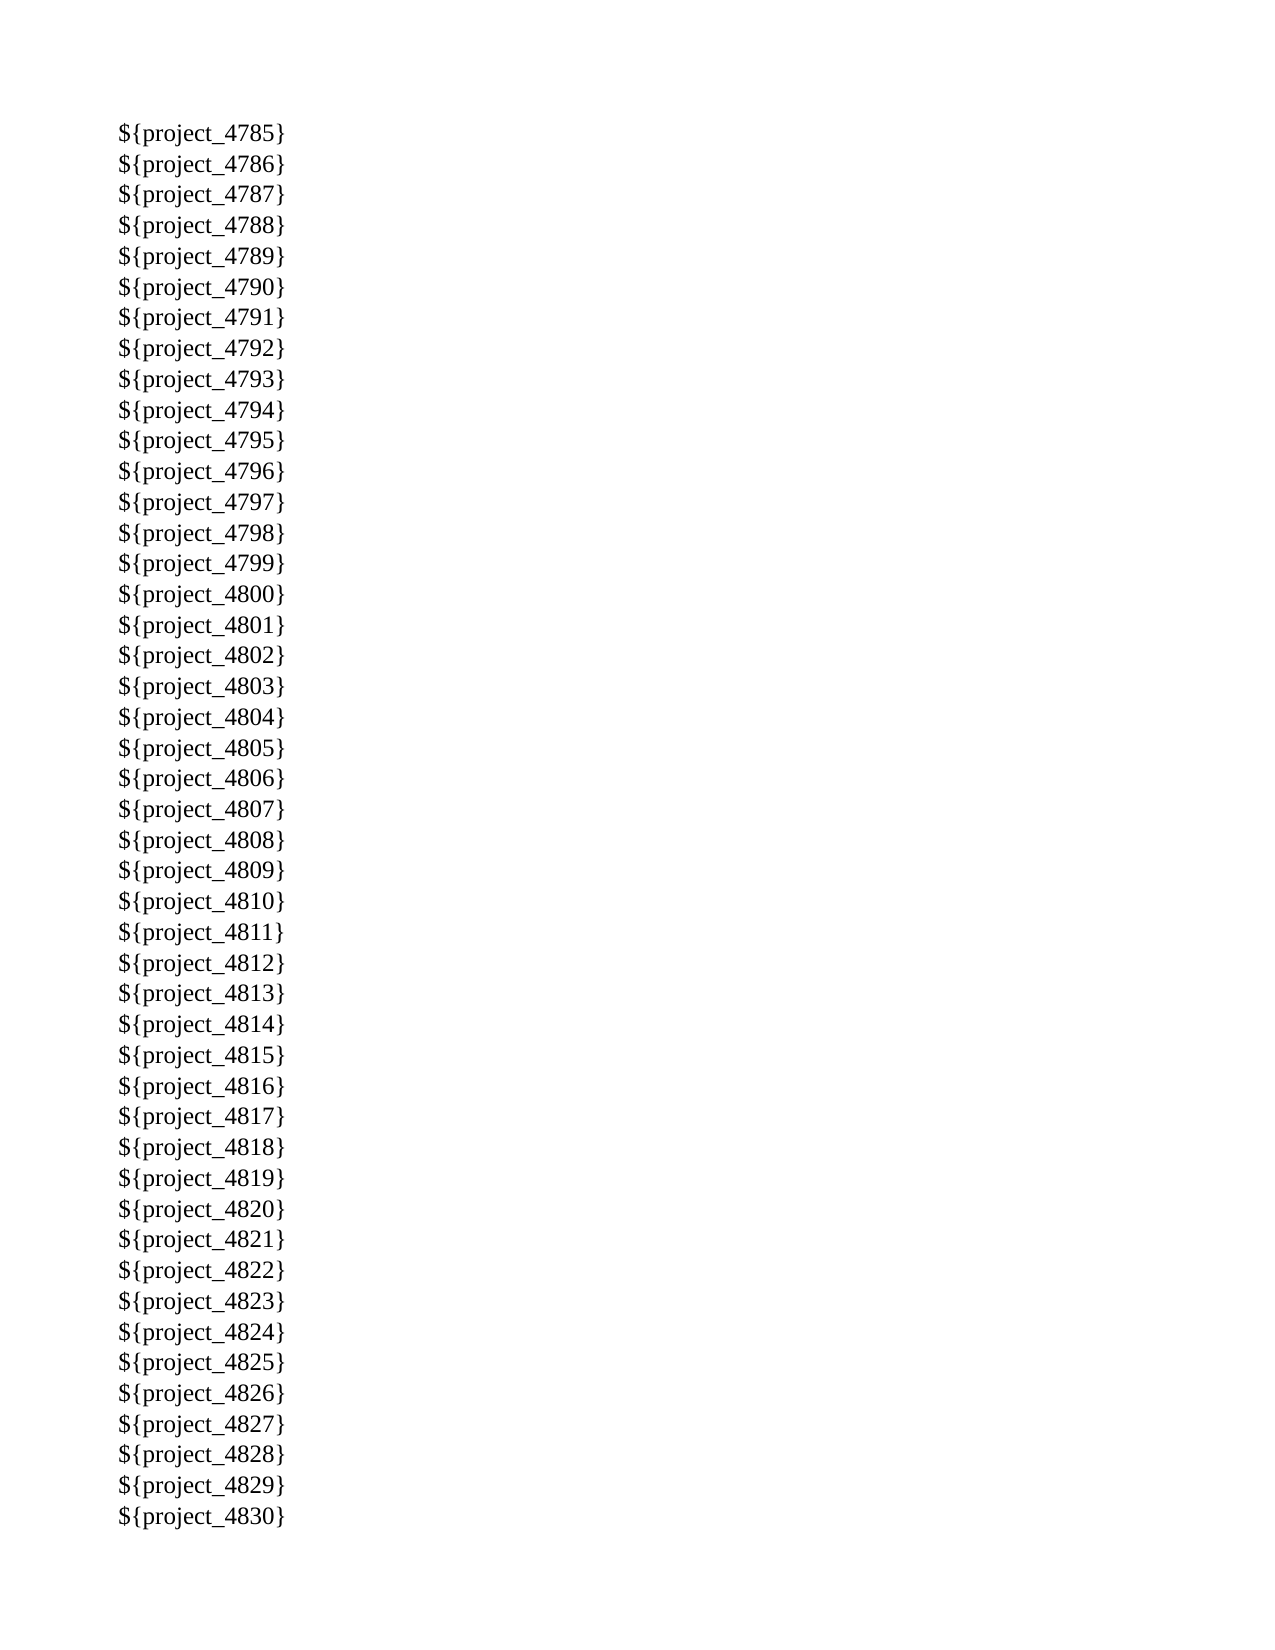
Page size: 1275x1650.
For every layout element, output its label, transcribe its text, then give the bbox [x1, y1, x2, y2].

text ${project_4799} [118, 548, 1157, 577]
text ${project_4829} [118, 1470, 1157, 1499]
text ${project_4792} [118, 333, 1157, 362]
text ${project_4791} [118, 302, 1157, 331]
text ${project_4826} [118, 1378, 1157, 1407]
text ${project_4796} [118, 456, 1157, 485]
text ${project_4807} [118, 794, 1157, 823]
text ${project_4788} [118, 210, 1157, 239]
text ${project_4813} [118, 978, 1157, 1007]
text ${project_4805} [118, 733, 1157, 761]
text ${project_4830} [118, 1501, 1157, 1530]
text ${project_4817} [118, 1101, 1157, 1130]
text ${project_4795} [118, 425, 1157, 454]
text ${project_4822} [118, 1255, 1157, 1284]
text ${project_4787} [118, 179, 1157, 208]
text ${project_4794} [118, 395, 1157, 423]
text ${project_4806} [118, 763, 1157, 792]
text ${project_4814} [118, 1009, 1157, 1038]
text ${project_4804} [118, 702, 1157, 731]
text ${project_4785} [118, 118, 1157, 147]
text ${project_4786} [118, 149, 1157, 178]
text ${project_4811} [118, 917, 1157, 946]
text ${project_4808} [118, 825, 1157, 854]
text ${project_4801} [118, 610, 1157, 638]
text ${project_4828} [118, 1439, 1157, 1468]
text ${project_4800} [118, 579, 1157, 608]
text ${project_4802} [118, 641, 1157, 669]
text ${project_4797} [118, 487, 1157, 516]
text ${project_4798} [118, 518, 1157, 546]
text ${project_4825} [118, 1347, 1157, 1376]
text ${project_4789} [118, 241, 1157, 270]
text ${project_4820} [118, 1194, 1157, 1222]
text ${project_4824} [118, 1317, 1157, 1345]
text ${project_4810} [118, 886, 1157, 915]
text ${project_4821} [118, 1224, 1157, 1253]
text ${project_4809} [118, 856, 1157, 884]
text ${project_4812} [118, 948, 1157, 977]
text ${project_4793} [118, 364, 1157, 393]
text ${project_4815} [118, 1040, 1157, 1069]
text ${project_4790} [118, 272, 1157, 301]
text ${project_4819} [118, 1163, 1157, 1192]
text ${project_4818} [118, 1132, 1157, 1161]
text ${project_4827} [118, 1409, 1157, 1437]
text ${project_4816} [118, 1071, 1157, 1099]
text ${project_4803} [118, 671, 1157, 700]
text ${project_4823} [118, 1286, 1157, 1314]
